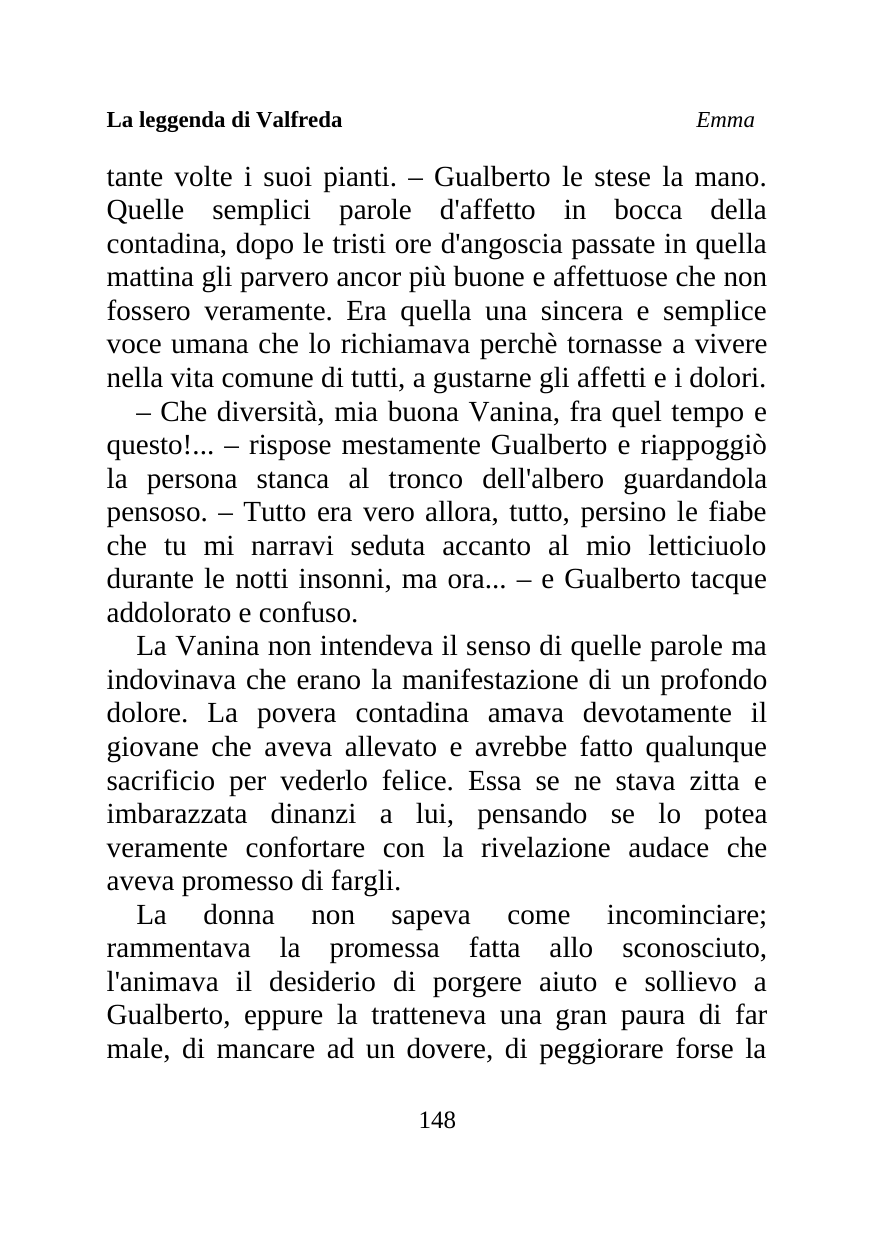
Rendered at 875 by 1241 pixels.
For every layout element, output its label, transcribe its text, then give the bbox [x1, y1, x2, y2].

text La donna non sapeva come incominciare; rammentava la promessa fatta allo sconosciuto, l'animava il desiderio di porgere aiuto e sollievo a Gualberto, eppure la tratteneva una gran paura di far male, di mancare ad un dovere, di peggiorare forse la [106, 897, 768, 1064]
text La Vanina non intendeva il senso di quelle parole ma indovinava che erano la manifestazione di un profondo dolore. La povera contadina amava devotamente il giovane che aveva allevato e avrebbe fatto qualunque sacrificio per vederlo felice. Essa se ne stava zitta e imbarazzata dinanzi a lui, pensando se lo potea veramente confortare con la rivelazione audace che aveva promesso di fargli. [106, 628, 768, 897]
text tante volte i suoi pianti. – Gualberto le stese la mano. Quelle semplici parole d'affetto in bocca della contadina, dopo le tristi ore d'angoscia passate in quella mattina gli parvero ancor più buone e affettuose che non fossero veramente. Era quella una sincera e semplice voce umana che lo richiamava perchè tornasse a vivere nella vita comune di tutti, a gustarne gli affetti e i dolori. [106, 159, 768, 394]
text – Che diversità, mia buona Vanina, fra quel tempo e questo!... – rispose mestamente Gualberto e riappoggiò la persona stanca al tronco dell'albero guardandola pensoso. – Tutto era vero allora, tutto, persino le fiabe che tu mi narravi seduta accanto al mio letticiuolo durante le notti insonni, ma ora... – e Gualberto tacque addolorato e confuso. [106, 394, 768, 628]
